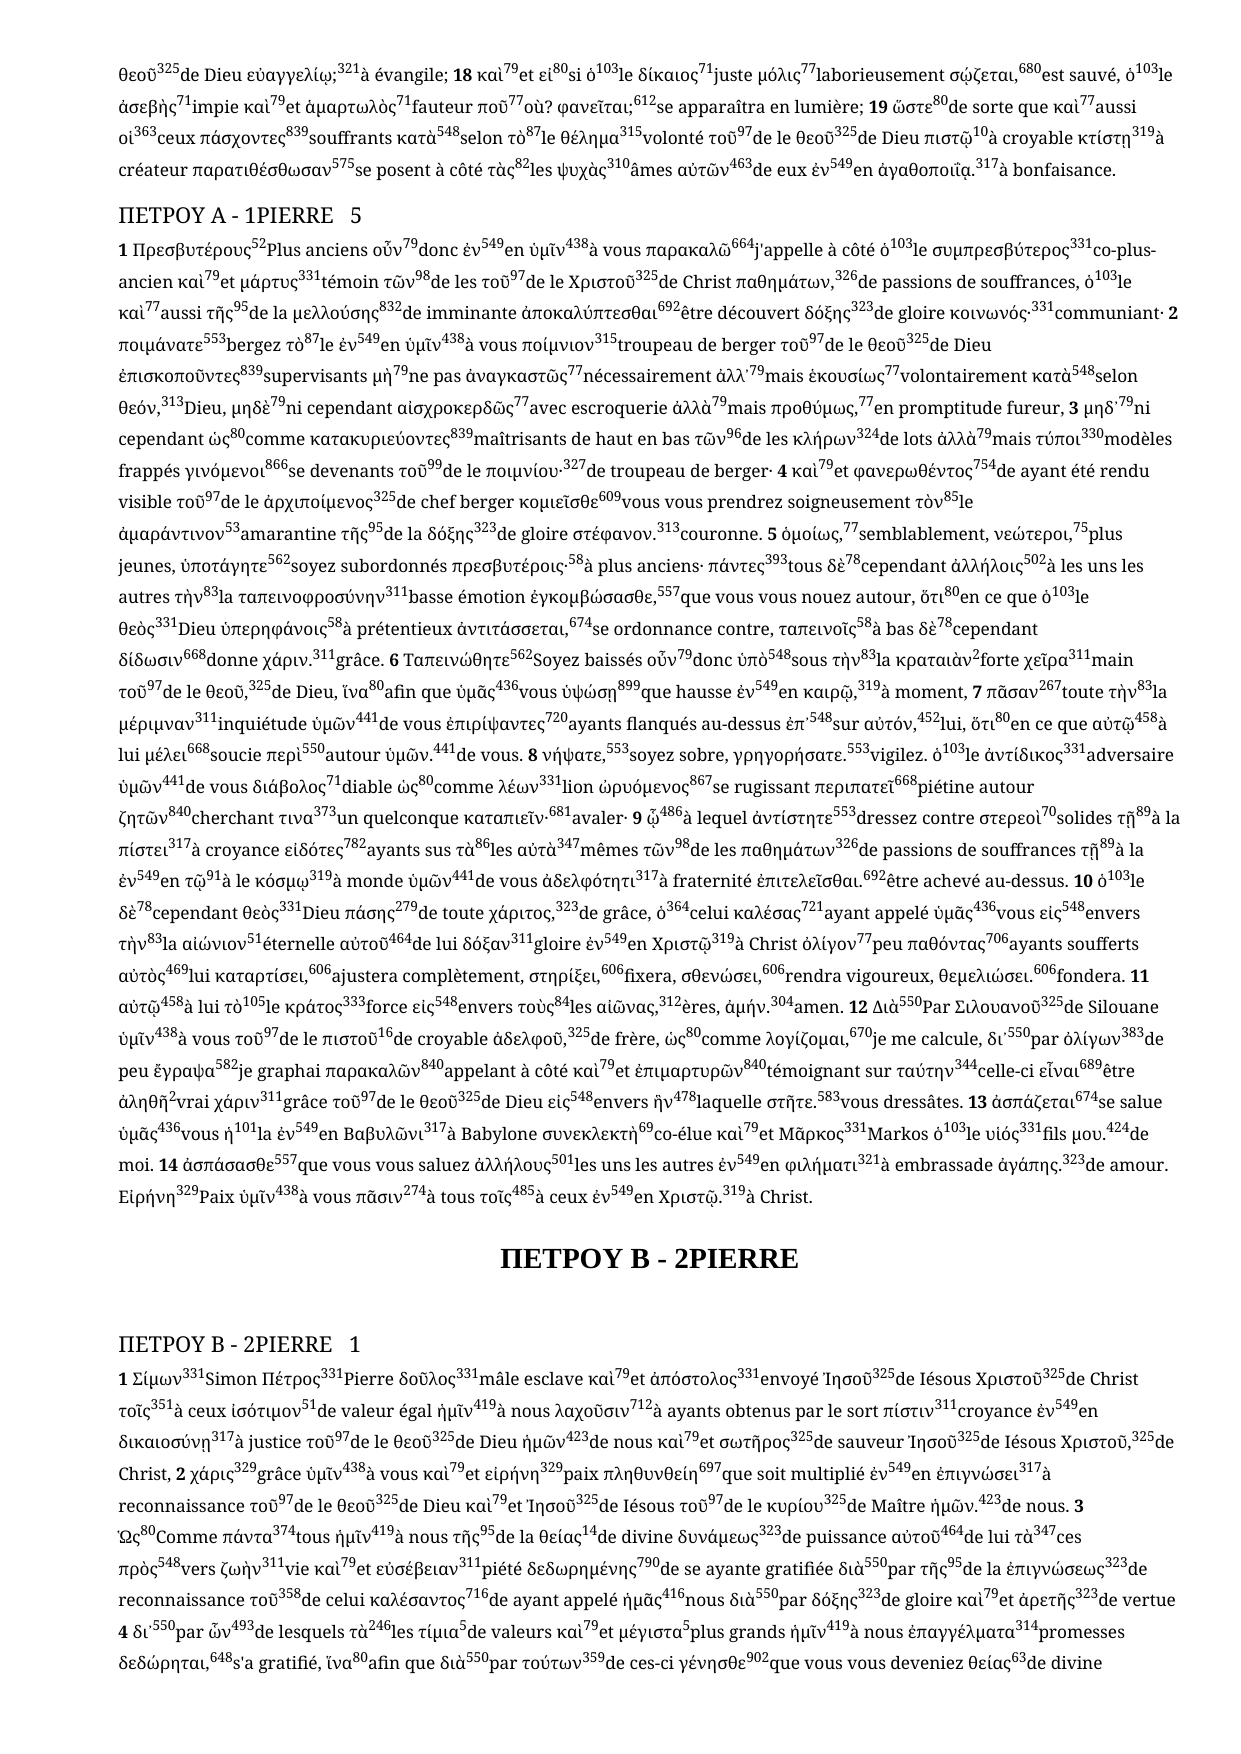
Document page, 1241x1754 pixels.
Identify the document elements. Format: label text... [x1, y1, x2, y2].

text 1 Πρεσβυτέρους52Plus anciens οὖν79donc ἐν549en ὑμῖν438à vous παρακαλῶ664j'appelle à côté ὁ103le συμπρεσβύτερος331co-plus-ancien καὶ79et μάρτυς331témoin τῶν98de les τοῦ97de le Χριστοῦ325de Christ παθημάτων,326de passions de souffrances, ὁ103le καὶ77aussi τῆς95de la μελλούσης832de imminante ἀποκαλύπτεσθαι692être découvert δόξης323de gloire κοινωνός·331communiant· 2 ποιμάνατε553bergez τὸ87le ἐν549en ὑμῖν438à vous ποίμνιον315troupeau de berger τοῦ97de le θεοῦ325de Dieu ἐπισκοποῦντες839supervisants μὴ79ne pas ἀναγκαστῶς77nécessairement ἀλλ᾽79mais ἑκουσίως77volontairement κατὰ548selon θεόν,313Dieu, μηδὲ79ni cependant αἰσχροκερδῶς77avec escroquerie ἀλλὰ79mais προθύμως,77en promptitude fureur, 3 μηδ᾽79ni cependant ὡς80comme κατακυριεύοντες839maîtrisants de haut en bas τῶν96de les κλήρων324de lots ἀλλὰ79mais τύποι330modèles frappés γινόμενοι866se devenants τοῦ99de le ποιμνίου·327de troupeau de berger· 4 καὶ79et φανερωθέντος754de ayant été rendu visible τοῦ97de le ἀρχιποίμενος325de chef berger κομιεῖσθε609vous vous prendrez soigneusement τὸν85le ἀμαράντινον53amarantine τῆς95de la δόξης323de gloire στέφανον.313couronne. 5 ὁμοίως,77semblablement, νεώτεροι,75plus jeunes, ὑποτάγητε562soyez subordonnés πρεσβυτέροις·58à plus anciens· πάντες393tous δὲ78cependant ἀλλήλοις502à les uns les autres τὴν83la ταπεινοφροσύνην311basse émotion ἐγκομβώσασθε,557que vous vous nouez autour, ὅτι80en ce que ὁ103le θεὸς331Dieu ὑπερηφάνοις58à prétentieux ἀντιτάσσεται,674se ordonnance contre, ταπεινοῖς58à bas δὲ78cependant δίδωσιν668donne χάριν.311grâce. 6 Ταπεινώθητε562Soyez baissés οὖν79donc ὑπὸ548sous τὴν83la κραταιὰν2forte χεῖρα311main τοῦ97de le θεοῦ,325de Dieu, ἵνα80afin que ὑμᾶς436vous ὑψώσῃ899que hausse ἐν549en καιρῷ,319à moment, 7 πᾶσαν267toute τὴν83la μέριμναν311inquiétude ὑμῶν441de vous ἐπιρίψαντες720ayants flanqués au-dessus ἐπ᾽548sur αὐτόν,452lui, ὅτι80en ce que αὐτῷ458à lui μέλει668soucie περὶ550autour ὑμῶν.441de vous. 8 νήψατε,553soyez sobre, γρηγορήσατε.553vigilez. ὁ103le ἀντίδικος331adversaire ὑμῶν441de vous διάβολος71diable ὡς80comme λέων331lion ὠρυόμενος867se rugissant περιπατεῖ668piétine autour ζητῶν840cherchant τινα373un quelconque καταπιεῖν·681avaler· 9 ᾧ486à lequel ἀντίστητε553dressez contre στερεοὶ70solides τῇ89à la πίστει317à croyance εἰδότες782ayants sus τὰ86les αὐτὰ347mêmes τῶν98de les παθημάτων326de passions de souffrances τῇ89à la ἐν549en τῷ91à le κόσμῳ319à monde ὑμῶν441de vous ἀδελφότητι317à fraternité ἐπιτελεῖσθαι.692être achevé au-dessus. 10 ὁ103le δὲ78cependant θεὸς331Dieu πάσης279de toute χάριτος,323de grâce, ὁ364celui καλέσας721ayant appelé ὑμᾶς436vous εἰς548envers τὴν83la αἰώνιον51éternelle αὐτοῦ464de lui δόξαν311gloire ἐν549en Χριστῷ319à Christ ὀλίγον77peu παθόντας706ayants soufferts αὐτὸς469lui καταρτίσει,606ajustera complètement, στηρίξει,606fixera, σθενώσει,606rendra vigoureux, θεμελιώσει.606fondera. 11 αὐτῷ458à lui τὸ105le κράτος333force εἰς548envers τοὺς84les αἰῶνας,312ères, ἀμήν.304amen. 12 Διὰ550Par Σιλουανοῦ325de Silouane ὑμῖν438à vous τοῦ97de le πιστοῦ16de croyable ἀδελφοῦ,325de frère, ὡς80comme λογίζομαι,670je me calcule, δι᾽550par ὀλίγων383de peu ἔγραψα582je graphai παρακαλῶν840appelant à côté καὶ79et ἐπιμαρτυρῶν840témoignant sur ταύτην344celle-ci εἶναι689être ἀληθῆ2vrai χάριν311grâce τοῦ97de le θεοῦ325de Dieu εἰς548envers ἣν478laquelle στῆτε.583vous dressâtes. 13 ἀσπάζεται674se salue ὑμᾶς436vous ἡ101la ἐν549en Βαβυλῶνι317à Babylone συνεκλεκτὴ69co-élue καὶ79et Μᾶρκος331Markos ὁ103le υἱός331fils μου.424de moi. 14 ἀσπάσασθε557que vous vous saluez ἀλλήλους501les uns les autres ἐν549en φιλήματι321à embrassade ἀγάπης.323de amour. Εἰρήνη329Paix ὑμῖν438à vous πᾶσιν274à tous τοῖς485à ceux ἐν549en Χριστῷ.319à Christ. [118, 234, 1181, 1208]
subtitle ΠΕΤΡΟΥ Β - 2PIERRE [118, 1242, 1181, 1275]
text ΠΕΤΡΟΥ Β - 2PIERRE 1 [118, 1329, 1181, 1359]
text 1 Χριστοῦ325de Christ οὖν79donc παθόντος716de ayant souffert σαρκὶ317à chair καὶ77aussi ὑμεῖς447vous τὴν83la αὐτὴν136même ἔννοιαν311intention ὁπλίσασθε,557que vous vous armez, ὅτι80en ce que ὁ364celui παθὼν721ayant souffert σαρκὶ317à chair πέπαυται648s'a pausé ἁμαρτίας323de faute 2 εἰς548envers τὸ348ce μηκέτι77ne pas plus ἀνθρώπων324de êtres humains ἐπιθυμίαις316à désirs en fureurs ἀλλὰ79mais θελήματι321à volonté θεοῦ325de Dieu τὸν85le ἐπίλοιπον53restant de surplus ἐν549en σαρκὶ317à chair βιῶσαι681exister χρόνον.313temps. 3 ἀρκετὸς47suffisant γὰρ79car ὁ103le παρεληλυθὼς783ayant passé à côté χρόνος331temps τὸ87le βούλημα315dessein τῶν98de les ἐθνῶν326de ethnies κατειργάσθαι687se avoir mis au travail complètement πεπορευμένους787se ayants allés ἐν549en ἀσελγείαις,316à luxures, ἐπιθυμίαις,316à désirs en fureurs, οἰνοφλυγίαις,316à ivrogneries, κώμοις,318à festins, πότοις318à beuveries καὶ79et ἀθεμίτοις7à illicites εἰδωλολατρίαις.316à idolâtries. 4 ἐν549en ᾧ488à lequel ξενίζονται679sont traités en étrangers μὴ77ne pas συντρεχόντων833de courants ensemble ὑμῶν441de vous εἰς548envers τὴν83la αὐτὴν344même τῆς95de la ἀσωτίας323de dissolution ἀνάχυσιν311effusion de bas en haut βλασφημοῦντες,839blasphémants, 5 οἳ497lesquels ἀποδώσουσιν605redonneront λόγον313discours τῷ352à celui ἑτοίμως77préparement ἔχοντι828à ayant κρῖναι681juger ζῶντας821vivants καὶ79et νεκρούς.52morts. 6 εἰς548envers τοῦτο348ce-ci γὰρ79car καὶ77aussi νεκροῖς58à morts εὐηγγελίσθη,600fut évangélisé, ἵνα80afin que κριθῶσιν910que soient jugé μὲν79certes κατὰ548selon ἀνθρώπους312êtres humains σαρκί,317à chair, ζῶσιν920que vivent δὲ78cependant κατὰ548selon θεὸν313Dieu πνεύματι.321à souffle. 7 Πάντων385de Tous δὲ78cependant τὸ105le τέλος333achèvement ἤγγικεν.642a approché. σωφρονήσατε553soyez sain d'émotion οὖν79donc καὶ79et νήψατε553soyez sobre εἰς548envers προσευχὰς310prières 8 πρὸ550d'avant πάντων385de tous τὴν83la εἰς548envers ἑαυτοὺς515vous-mêmes ἀγάπην311amour ἐκτενῆ2extensif ἔχοντες,839ayants, ὅτι80en ce que ἀγάπη329amour καλύπτει668couvre πλῆθος315multitude ἁμαρτιῶν,322de fautes, 9 φιλόξενοι46affectionnés aux étrangers εἰς548envers ἀλλήλους501les uns les autres ἄνευ552sans γογγυσμοῦ,325de murmure, 10 ἕκαστος390chacun καθὼς77de haut en bas comme ἔλαβεν586prit χάρισμα315don de grâce εἰς548envers ἑαυτοὺς515vous-mêmes αὐτὸ454lui διακονοῦντες839servants ὡς80comme καλοὶ21beaux οἰκονόμοι330légistes de maison ποικίλης14de diverse χάριτος323de grâce θεοῦ.325de Dieu. 11 εἴ80si τις390un quelconque λαλεῖ,668bavarde, ὡς80comme λόγια314logions θεοῦ·325de Dieu· εἴ80si τις390un quelconque διακονεῖ,668sert, ὡς80comme ἐξ550hors ἰσχύος323de ténacité ἧς490de laquelle χορηγεῖ668fournit comme chorège ὁ103le θεός,331Dieu, ἵνα80afin que ἐν549en πᾶσιν379à tous δοξάζηται932que soit glorifié ὁ103le θεὸς331Dieu διὰ550par Ἰησοῦ325de Iésous Χριστοῦ325de Christ ᾧ486à lequel ἐστιν668est ἡ101la δόξα329gloire καὶ79et τὸ105le κράτος333force εἰς548envers τοὺς84les αἰῶνας312ères τῶν96de les αἰώνων,324de ères, ἀμήν.304amen. 12 Ἀγαπητοί,75Aimés, μὴ79ne pas ξενίζεσθε577soyez traités en étrangers τῇ89à la ἐν549en ὑμῖν438à vous πυρώσει317à enflammement πρὸς548vers πειρασμὸν313tentation ὑμῖν438à vous γινομένῃ853à se devenante ὡς80comme ξένου67de étranger ὑμῖν438à vous συμβαίνοντος,836de arrivant avec, 13 ἀλλὰ79mais καθὸ77selon que κοινωνεῖτε665vous communiez τοῖς92à les τοῦ97de le Χριστοῦ325de Christ παθήμασιν,320à passions de souffrances, χαίρετε,569soyez de joie, ἵνα80afin que καὶ77aussi ἐν549en τῇ89à la ἀποκαλύψει317à découverte τῆς95de la δόξης323de gloire αὐτοῦ464de lui χαρῆτε908que vous soyez été de joie ἀγαλλιώμενοι.866se exultants. 14 εἰ80si ὀνειδίζεσθε677vous êtes réprouvés ἐν549en ὀνόματι321à nom Χριστοῦ,325de Christ, μακάριοι,70bienheureux, ὅτι80en ce que τὸ105le τῆς95de la δόξης323de gloire καὶ79et τὸ105le τοῦ97de le θεοῦ325de Dieu πνεῦμα333souffle ἐφ᾽548sur ὑμᾶς436vous ἀναπαύεται.674se repose. 15 μὴ77ne pas γάρ79car τις390un quelconque ὑμῶν441de vous πασχέτω572souffre ὡς80comme φονεὺς331meurtrier ἢ79ou κλέπτης331voleur ἢ79ou κακοποιὸς71malfaiteur ἢ79ou ὡς80comme ἀλλοτριεπίσκοπος·331superviseur d'autrui· 16 εἰ80si δὲ78cependant ὡς80comme χριστιανός,331chrétien, μὴ79ne pas αἰσχυνέσθω,580soit eu honte, δοξαζέτω572glorifie δὲ78cependant τὸν85le θεὸν313Dieu ἐν549en τῷ93à le ὀνόματι321à nom τούτῳ.146à ce-ci. 17 ὅτι80en ce que ὁ103le καιρὸς331moment τοῦ360de ce ἄρξασθαι682se originer τὸ87le κρίμα315objet de jugement ἀπὸ550au loin τοῦ97de le οἴκου325de maison τοῦ97de le θεοῦ·325de Dieu· εἰ80si δὲ78cependant πρῶτον77premièrement ἀφ᾽550au loin ἡμῶν,423de nous, τί412quel τὸ105le τέλος333achèvement τῶν357de ceux ἀπειθούντων833de désobéissants τῷ93à le τοῦ97de le θεοῦ325de Dieu εὐαγγελίῳ;321à évangile; 18 καὶ79et εἰ80si ὁ103le δίκαιος71juste μόλις77laborieusement σῴζεται,680est sauvé, ὁ103le ἀσεβὴς71impie καὶ79et ἁμαρτωλὸς71fauteur ποῦ77où? φανεῖται;612se apparaîtra en lumière; 19 ὥστε80de sorte que καὶ77aussi οἱ363ceux πάσχοντες839souffrants κατὰ548selon τὸ87le θέλημα315volonté τοῦ97de le θεοῦ325de Dieu πιστῷ10à croyable κτίστῃ319à créateur παρατιθέσθωσαν575se posent à côté τὰς82les ψυχὰς310âmes αὐτῶν463de eux ἐν549en ἀγαθοποιΐᾳ.317à bonfaisance. [118, 59, 1181, 181]
text ΠΕΤΡΟΥ Α - 1PIERRE 5 [118, 200, 1181, 230]
text 1 Σίμων331Simon Πέτρος331Pierre δοῦλος331mâle esclave καὶ79et ἀπόστολος331envoyé Ἰησοῦ325de Iésous Χριστοῦ325de Christ τοῖς351à ceux ἰσότιμον51de valeur égal ἡμῖν419à nous λαχοῦσιν712à ayants obtenus par le sort πίστιν311croyance ἐν549en δικαιοσύνῃ317à justice τοῦ97de le θεοῦ325de Dieu ἡμῶν423de nous καὶ79et σωτῆρος325de sauveur Ἰησοῦ325de Iésous Χριστοῦ,325de Christ, 2 χάρις329grâce ὑμῖν438à vous καὶ79et εἰρήνη329paix πληθυνθείη697que soit multiplié ἐν549en ἐπιγνώσει317à reconnaissance τοῦ97de le θεοῦ325de Dieu καὶ79et Ἰησοῦ325de Iésous τοῦ97de le κυρίου325de Maître ἡμῶν.423de nous. 3 Ὡς80Comme πάντα374tous ἡμῖν419à nous τῆς95de la θείας14de divine δυνάμεως323de puissance αὐτοῦ464de lui τὰ347ces πρὸς548vers ζωὴν311vie καὶ79et εὐσέβειαν311piété δεδωρημένης790de se ayante gratifiée διὰ550par τῆς95de la ἐπιγνώσεως323de reconnaissance τοῦ358de celui καλέσαντος716de ayant appelé ἡμᾶς416nous διὰ550par δόξης323de gloire καὶ79et ἀρετῆς323de vertue 4 δι᾽550par ὧν493de lesquels τὰ246les τίμια5de valeurs καὶ79et μέγιστα5plus grands ἡμῖν419à nous ἐπαγγέλματα314promesses δεδώρηται,648s'a gratifié, ἵνα80afin que διὰ550par τούτων359de ces-ci γένησθε902que vous vous deveniez θείας63de divine κοινωνοὶ330communiants φύσεως323de nature ἀποφυγόντες720ayants fuis loin τῆς95de la ἐν549en τῷ91à le κόσμῳ319à monde ἐν549en ἐπιθυμίᾳ317à désir en fureur φθορᾶς.323de corruption. 5 καὶ77aussi αὐτὸ348même τοῦτο140ce-ci δὲ78cependant σπουδὴν311hâte πᾶσαν267toute παρεισενέγκαντες720ayants importés à côté ἐπιχορηγήσατε553fournissez comme chorège au dessus ἐν549en τῇ89à la πίστει317à croyance ὑμῶν441de vous τὴν83la ἀρετήν,311vertue, ἐν549en δὲ78cependant τῇ89à la ἀρετῇ317à vertue τὴν83la γνῶσιν,311connaissance, 6 ἐν549en δὲ78cependant τῇ89à la γνώσει317à connaissance τὴν83la ἐγκράτειαν,311maîtrise intérieure, ἐν549en δὲ78cependant τῇ89à la ἐγκρατείᾳ317à maîtrise intérieure τὴν83la ὑπομονήν,311résistance, ἐν549en δὲ78cependant τῇ89à la ὑπομονῇ317à résistance τὴν83la εὐσέβειαν,311piété, 7 ἐν549en δὲ78cependant τῇ89à la εὐσεβείᾳ317à piété τὴν83la φιλαδελφίαν,311amitié fraternel, ἐν549en δὲ78cependant τῇ89à la φιλαδελφίᾳ317à amitié fraternel τὴν83la ἀγάπην.311amour. 8 ταῦτα365ces-ci γὰρ79car ὑμῖν438à vous ὑπάρχοντα841subsistants καὶ79et πλεονάζοντα841faisants plus nombreux οὐκ77non ἀργοὺς52sans travaux οὐδὲ79non cependant ἀκάρπους52sans fruits καθίστησιν668constitue εἰς548envers τὴν83la τοῦ97de le κυρίου325de Maître ἡμῶν423de nous Ἰησοῦ325de Iésous Χριστοῦ325de Christ ἐπίγνωσιν·311reconnaissance· 9 ᾧ486à lequel γὰρ79car μὴ77ne pas πάρεστιν668est à côté ταῦτα,365ces-ci, τυφλός47aveugle ἐστιν668est μυωπάζων840étant myope λήθην311oubli λαβὼν721ayant pris τοῦ97de le καθαρισμοῦ325de purification τῶν94de les πάλαι77vieillement αὐτοῦ464de lui ἁμαρτιῶν.322de fautes. 10 διὸ79c'est pourquoi μᾶλλον,77davantage, ἀδελφοί,336frères, σπουδάσατε553soyez en hâte βεβαίαν51ferme ὑμῶν441de vous τὴν83la κλῆσιν311appellation καὶ79et ἐκλογὴν311élection ποιεῖσθαι·690se faire· ταῦτα347ces-ci γὰρ79car ποιοῦντες839faisants οὐ77non μὴ77ne pas πταίσητέ896que vous trébuchiez ποτε.77à un moment. 11 οὕτως77ainsi γὰρ79car πλουσίως77richement ἐπιχορηγηθήσεται619sera fourni comme chorège au dessus ὑμῖν438à vous ἡ101la εἴσοδος329entrée de chemin εἰς548envers τὴν83la αἰώνιον2éternelle βασιλείαν311royauté τοῦ97de le κυρίου325de Maître ἡμῶν423de nous καὶ79et σωτῆρος325de sauveur Ἰησοῦ325de Iésous Χριστοῦ.325de Christ. 12 Διὸ79C'est pourquoi μελλήσω602j'imminerai ἀεὶ77toujours ὑμᾶς436vous ὑπομιμνῄσκειν689remémorer le dessous περὶ550autour τούτων359de ces-ci καίπερ79et certes εἰδότας769ayants sus καὶ79et ἐστηριγμένους795ayants étés fixés ἐν549en τῇ89à la παρούσῃ826à étante à côté ἀληθείᾳ.317à vérité. 13 δίκαιον55juste δὲ78cependant ἡγοῦμαι,670je me gouverne, ἐφ᾽548sur ὅσον480autant lequel εἰμὶ664je suis ἐν549en τούτῳ146à ce-ci τῷ93à le σκηνώματι,321à campement, διεγείρειν689réveiller ὑμᾶς436vous ἐν549en ὑπομνήσει317à remémoration du dessous 14 εἰδὼς783ayant su ὅτι80en ce que ταχινή45rapide ἐστιν668est ἡ101la ἀπόθεσις329déposition τοῦ99de le σκηνώματός327de campement μου,424de moi, καθὼς77de haut en bas comme καὶ77aussi ὁ103le κύριος331Maître ἡμῶν423de nous Ἰησοῦς331Iésous Χριστὸς331Christ ἐδήλωσέν586mit en évidence μοι.420à moi. 15 σπουδάσω602je serai en hâte δὲ78cependant καὶ77aussi ἑκάστοτε77chaque moment ἔχειν689avoir ὑμᾶς436vous μετὰ548après τὴν83la ἐμὴν216mienne ἔξοδον311exode τὴν344celle τούτων359de ces-ci μνήμην311mémoire ποιεῖσθαι.690se faire. 16 Οὐ77Non γὰρ79car σεσοφισμένοις800à ayants étés faits sage μύθοις318à mythes ἐξακολουθήσαντες720ayants suivis dehors ἐγνωρίσαμεν581nous fîmes connaître ὑμῖν438à vous τὴν83la τοῦ97de le κυρίου325de Maître ἡμῶν423de nous Ἰησοῦ325de Iésous Χριστοῦ325de Christ δύναμιν311puissance καὶ79et παρουσίαν311présence ἀλλ᾽79mais ἐπόπται330surveillants époptes γενηθέντες759ayants étés devenus τῆς95de la ἐκείνου358de celui-là μεγαλειότητος.323de magnificence. 17 λαβὼν721ayant pris γὰρ79car παρὰ550à côté θεοῦ325de Dieu πατρὸς325de père τιμὴν311valeur καὶ79et δόξαν311gloire φωνῆς323de son de voix ἐνεχθείσης752de ayante étée portée αὐτῷ458à lui τοιᾶσδε356de telle ὑπὸ550sous τῆς95de la μεγαλοπρεποῦς14de magnificente δόξης·323de gloire· ὁ103le υἱός331fils μου424de moi ὁ103le ἀγαπητός22aimé μου424de moi οὗτός364celui-ci ἐστιν668est εἰς548envers ὃν480lequel ἐγὼ431moi εὐδόκησα582j'estimai en bien 18 καὶ79et ταύτην136celle-ci τὴν83la φωνὴν311son de voix ἡμεῖς430nous ἠκούσαμεν581nous écoutâmes ἐξ550hors οὐρανοῦ325de ciel ἐνεχθεῖσαν742ayante étée portée σὺν549avec αὐτῷ458à lui ὄντες839étants ἐν549en τῷ93à le ἁγίῳ12à saint ὄρει.321à montagne. 19 καὶ79et ἔχομεν663nous avons βεβαιότερον4plus certain τὸν85le προφητικὸν4prophétique λόγον313discours ᾧ486à lequel καλῶς77bellement ποιεῖτε665vous faites προσέχοντες839attenants ὡς80comme λύχνῳ319à chandelle φαίνοντι828à apparaissant en lumière ἐν549en αὐχμηρῷ10à desséché τόπῳ,319à lieu, ἕως80jusqu'à ce que οὗ494de lequel ἡμέρα329journée διαυγάσῃ899que brille à travers καὶ79et φωσφόρος71portant lumière ἀνατείλῃ899que lève de bas en haut ἐν549en ταῖς88à les καρδίαις316à coeurs ὑμῶν,441de vous, 20 τοῦτο348ce-ci πρῶτον77premièrement γινώσκοντες839connaissants ὅτι80en ce que πᾶσα285toute προφητεία329prophétie γραφῆς323de graphe ἰδίας125de en propre ἐπιλύσεως323de explication οὐ77non γίνεται·674se devient· 21 οὐ77non γὰρ79car θελήματι321à volonté ἀνθρώπου325de être humain ἠνέχθη600fut porté προφητεία329prophétie ποτέ,77à un moment, ἀλλ᾽79mais ὑπὸ550sous πνεύματος327de souffle ἁγίου18de saint φερόμενοι890étants portés ἐλάλησαν585bavardèrent ἀπὸ550au loin θεοῦ325de Dieu ἄνθρωποι.330êtres humains. [118, 1363, 1181, 1675]
